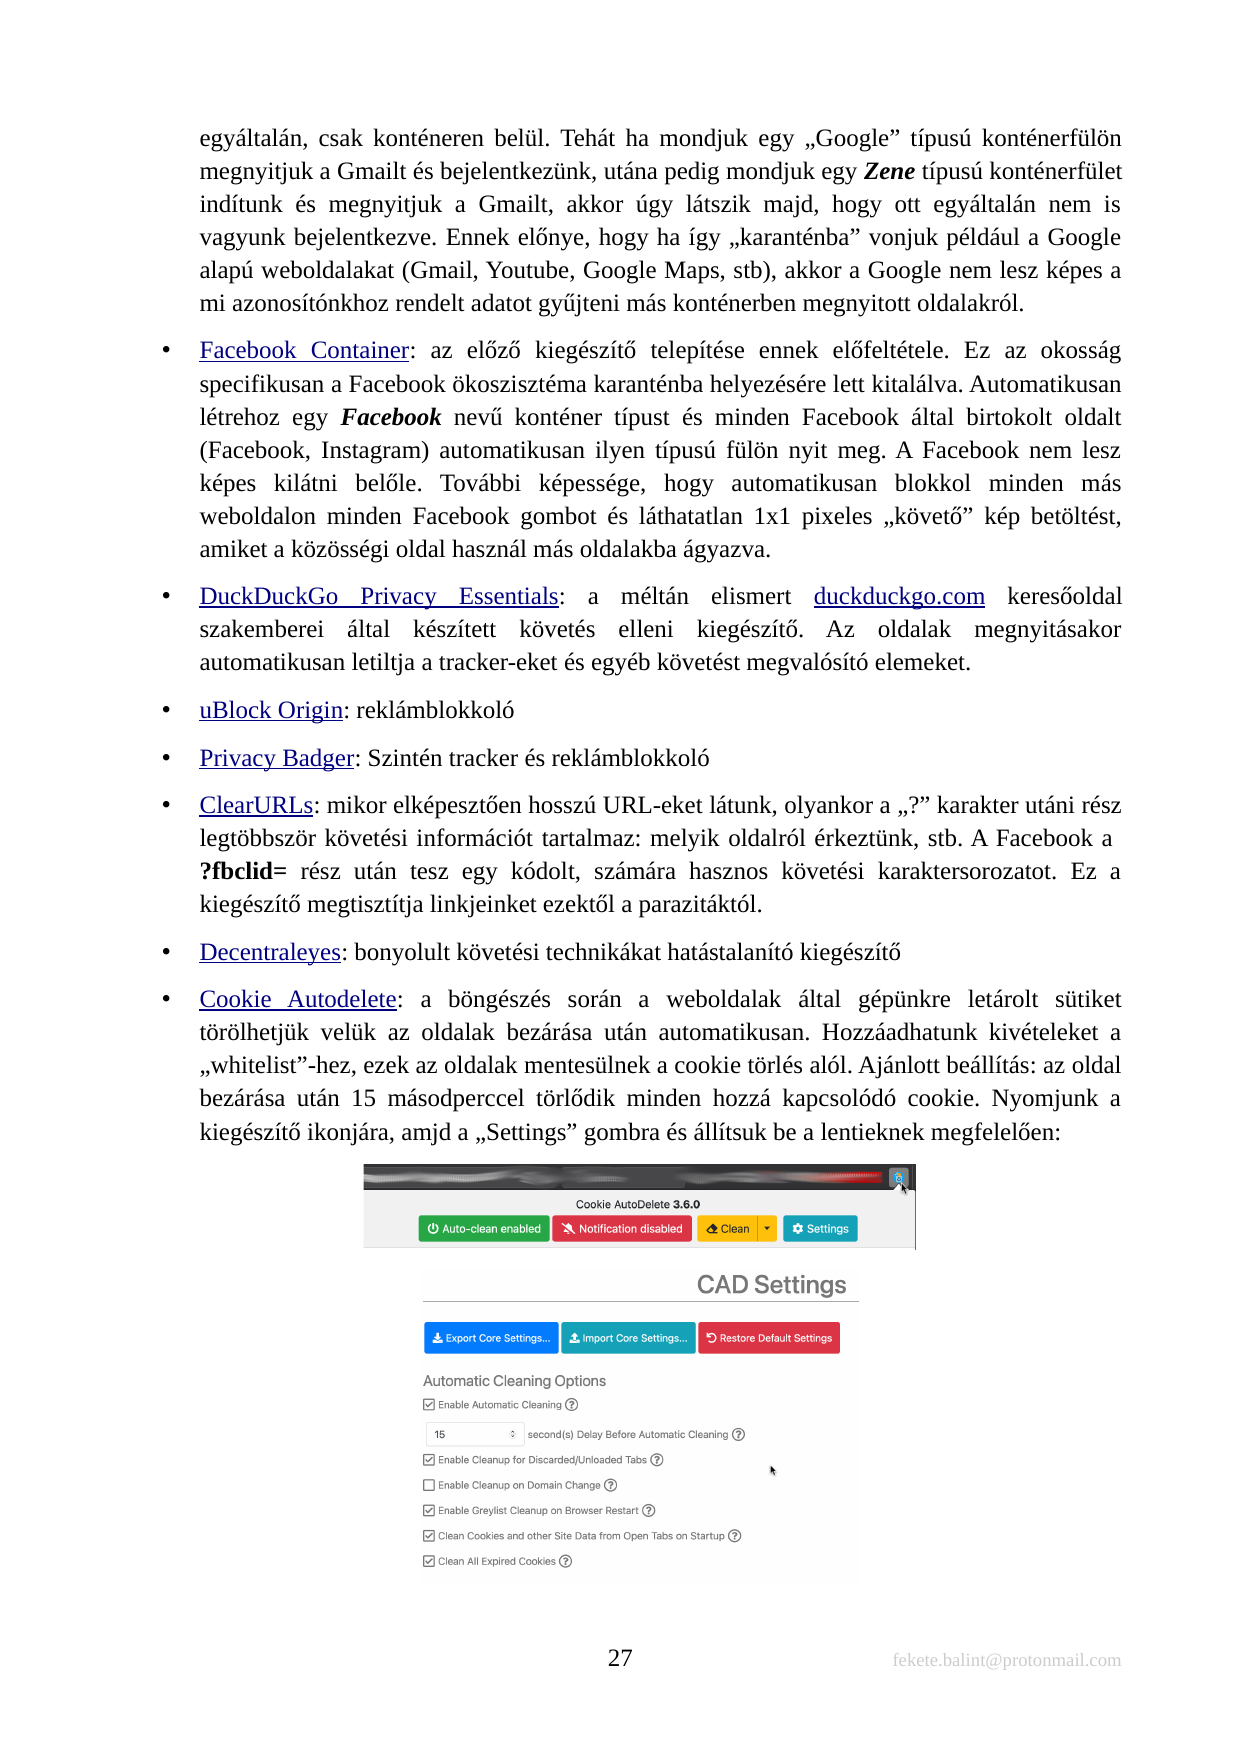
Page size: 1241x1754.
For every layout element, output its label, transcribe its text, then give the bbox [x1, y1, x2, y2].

list Privacy Badger: Szintén tracker és reklámblokkoló [162, 743, 1122, 771]
picture [420, 1268, 859, 1584]
list Cookie Autodelete: a böngészés során a weboldalak által gépünkre letárolt sütiket törölhetjük velük az oldalak bezárása után automatikusan. Hozzáadhatunk kivételeket a „whitelist”-hez, ezek az oldalak mentesülnek a cookie törlés alól. Ajánlott beállítás: az oldal bezárása után 15 másodperccel törlődik minden hozzá kapcsolódó cookie. Nyomjunk a kiegészítő ikonjára, amjd a „Settings” gombra és állítsuk be a lentieknek megfelelően: [162, 984, 1122, 1145]
list ClearURLs: mikor elképesztően hosszú URL-eket látunk, olyankor a „?” karakter utáni rész legtöbbször követési információt tartalmaz: melyik oldalról érkeztünk, stb. A Facebook a ?fbclid= rész után tesz egy kódolt, számára hasznos követési karaktersorozatot. Ez a kiegészítő megtisztítja linkjeinket ezektől a parazitáktól. [162, 790, 1122, 918]
list Facebook Container: az előző kiegészítő telepítése ennek előfeltétele. Ez az okosság specifikusan a Facebook ökoszisztéma karanténba helyezésére lett kitalálva. Automatikusan létrehoz egy Facebook nevű konténer típust és minden Facebook által birtokolt oldalt (Facebook, Instagram) automatikusan ilyen típusú fülön nyit meg. A Facebook nem lesz képes kilátni belőle. További képessége, hogy automatikusan blokkol minden más weboldalon minden Facebook gombot és láthatatlan 1x1 pixeles „követő” kép betöltést, amiket a közösségi oldal használ más oldalakba ágyazva. [162, 336, 1122, 562]
list DuckDuckGo Privacy Essentials: a méltán elismert duckduckgo.com keresőoldal szakemberei által készített követés elleni kiegészítő. Az oldalak megnyitásakor automatikusan letiltja a tracker-eket és egyéb követést megvalósító elemeket. [162, 581, 1122, 676]
list egyáltalán, csak konténeren belül. Tehát ha mondjuk egy „Google” típusú konténerfülön megnyitjuk a Gmailt és bejelentkezünk, utána pedig mondjuk egy Zene típusú konténerfület indítunk és megnyitjuk a Gmailt, akkor úgy látszik majd, hogy ott egyáltalán nem is vagyunk bejelentkezve. Ennek előnye, hogy ha így „karanténba” vonjuk például a Google alapú weboldalakat (Gmail, Youtube, Google Maps, stb), akkor a Google nem lesz képes a mi azonosítónkhoz rendelt adatot gyűjteni más konténerben megnyitott oldalakról. [162, 123, 1122, 317]
list Decentraleyes: bonyolult követési technikákat hatástalanító kiegészítő [162, 937, 1122, 966]
picture [363, 1164, 916, 1250]
list uBlock Origin: reklámblokkoló [162, 695, 1122, 724]
